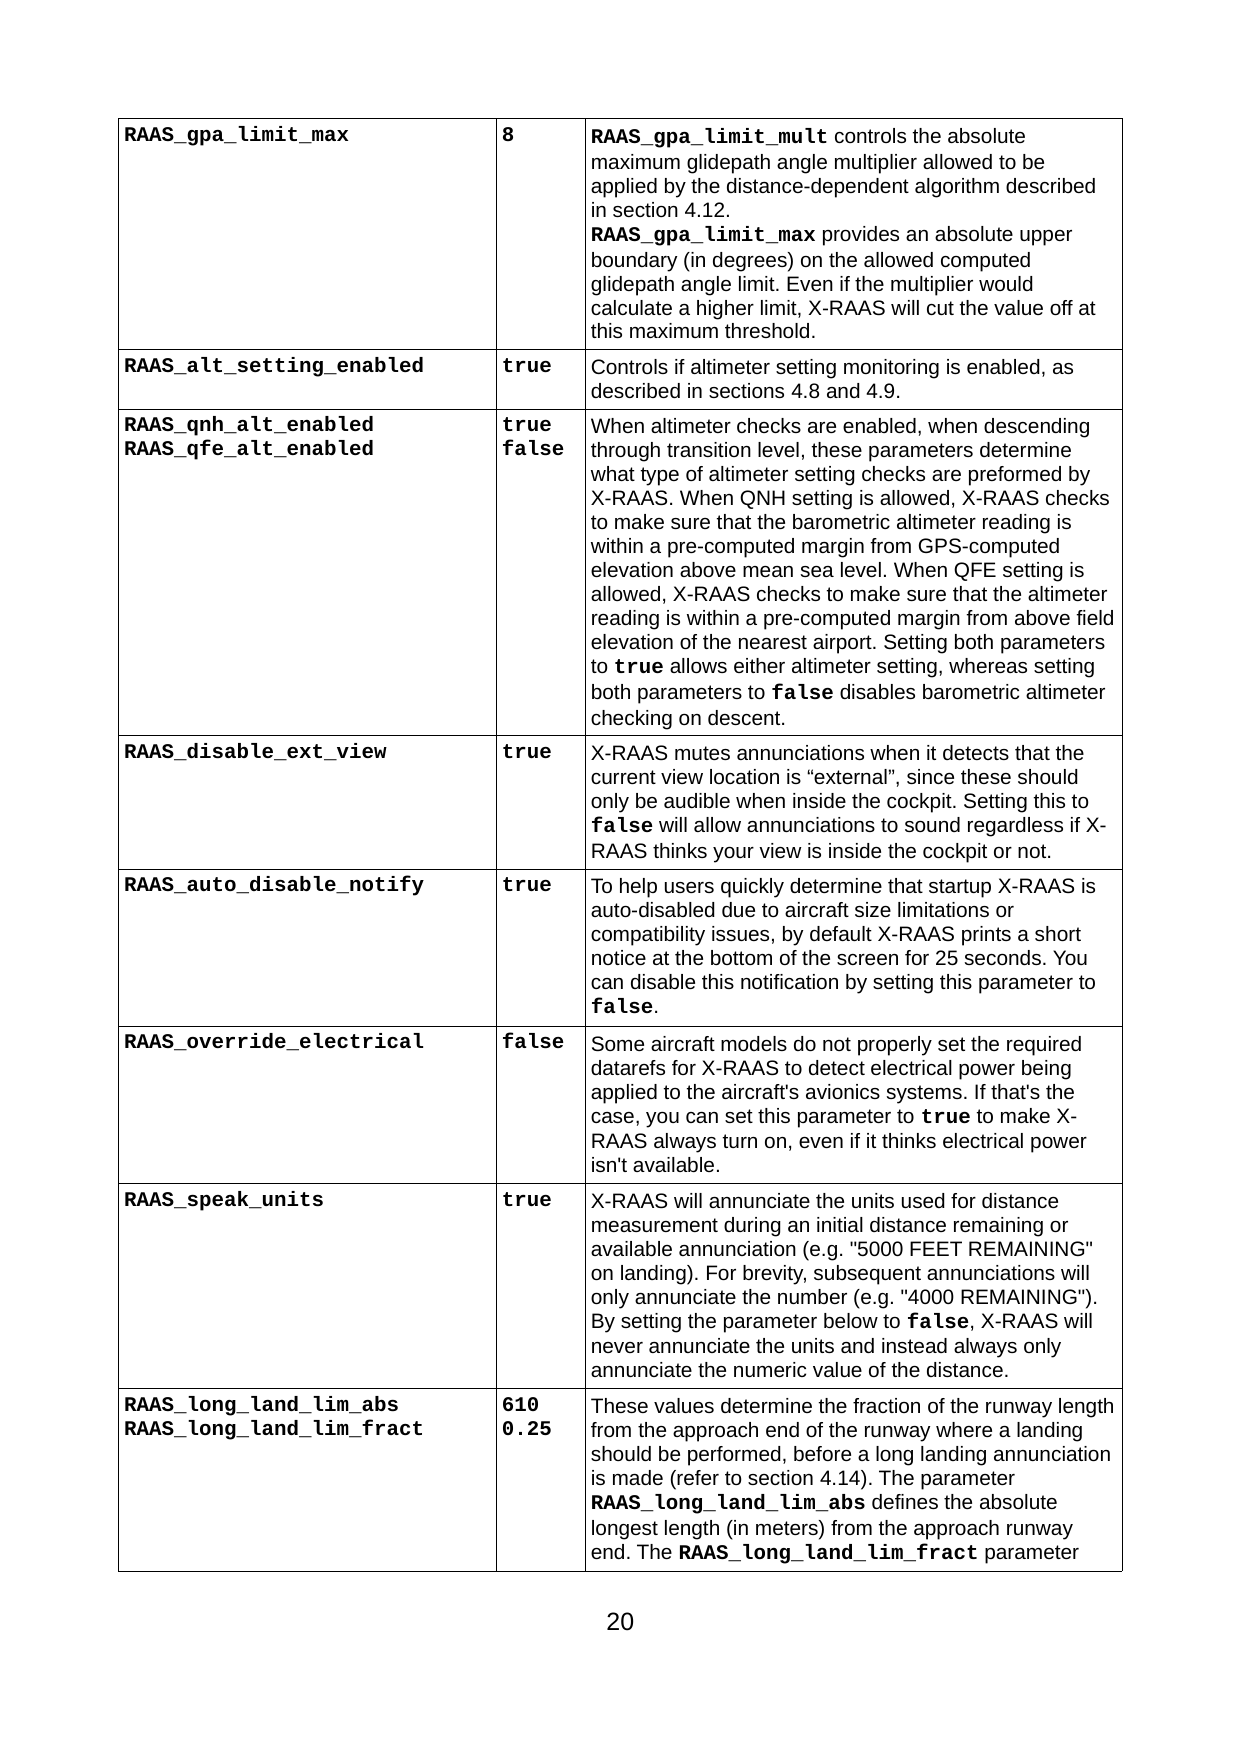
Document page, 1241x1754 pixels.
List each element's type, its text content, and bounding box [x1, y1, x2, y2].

table_cell RAAS_alt_setting_enabled [119, 350, 496, 408]
table_cell RAAS_speak_units [119, 1184, 496, 1388]
table_cell RAAS_disable_ext_view [119, 736, 496, 868]
table_cell RAAS_gpa_limit_max [119, 119, 496, 349]
table_cell RAAS_long_land_lim_abs RAAS_long_land_lim_fract [119, 1389, 496, 1571]
table_cell Some aircraft models do not properly set the required datarefs for X-RAAS to detect electrical power being applied to the aircraft's avionics systems. If that's the case, you can set this parameter to true to make X-RAAS always turn on, even if it thinks electrical power isn't available. [586, 1027, 1122, 1183]
table_cell 8 [497, 119, 585, 349]
table_cell 610 0.25 [497, 1389, 585, 1571]
table_cell false [497, 1027, 585, 1183]
table_cell RAAS_auto_disable_notify [119, 870, 496, 1026]
table_cell X-RAAS mutes annunciations when it detects that the current view location is “external”, since these should only be audible when inside the cockpit. Setting this to false will allow annunciations to sound regardless if X-RAAS thinks your view is inside the cockpit or not. [586, 736, 1122, 868]
table_cell To help users quickly determine that startup X-RAAS is auto-disabled due to aircraft size limitations or compatibility issues, by default X-RAAS prints a short notice at the bottom of the screen for 25 seconds. You can disable this notification by setting this parameter to false. [586, 870, 1122, 1026]
table_cell true [497, 350, 585, 408]
table_cell true [497, 1184, 585, 1388]
table_cell true [497, 736, 585, 868]
table_cell RAAS_gpa_limit_mult controls the absolute maximum glidepath angle multiplier allowed to be applied by the distance-dependent algorithm described in section 4.12. RAAS_gpa_limit_max provides an absolute upper boundary (in degrees) on the allowed computed glidepath angle limit. Even if the multiplier would calculate a higher limit, X-RAAS will cut the value off at this maximum threshold. [586, 119, 1122, 349]
table_cell X-RAAS will annunciate the units used for distance measurement during an initial distance remaining or available annunciation (e.g. "5000 FEET REMAINING" on landing). For brevity, subsequent annunciations will only annunciate the number (e.g. "4000 REMAINING"). By setting the parameter below to false, X-RAAS will never annunciate the units and instead always only annunciate the numeric value of the distance. [586, 1184, 1122, 1388]
table_cell true [497, 870, 585, 1026]
table_cell When altimeter checks are enabled, when descending through transition level, these parameters determine what type of altimeter setting checks are preformed by X-RAAS. When QNH setting is allowed, X-RAAS checks to make sure that the barometric altimeter reading is within a pre-computed margin from GPS-computed elevation above mean sea level. When QFE setting is allowed, X-RAAS checks to make sure that the altimeter reading is within a pre-computed margin from above field elevation of the nearest airport. Setting both parameters to true allows either altimeter setting, whereas setting both parameters to false disables barometric altimeter checking on descent. [586, 410, 1122, 735]
table_cell RAAS_qnh_alt_enabled RAAS_qfe_alt_enabled [119, 410, 496, 735]
table_cell true false [497, 410, 585, 735]
table_cell These values determine the fraction of the runway length from the approach end of the runway where a landing should be performed, before a long landing annunciation is made (refer to section 4.14). The parameter RAAS_long_land_lim_abs defines the absolute longest length (in meters) from the approach runway end. The RAAS_long_land_lim_fract parameter [586, 1389, 1122, 1571]
table_cell RAAS_override_electrical [119, 1027, 496, 1183]
table_cell Controls if altimeter setting monitoring is enabled, as described in sections 4.8 and 4.9. [586, 350, 1122, 408]
